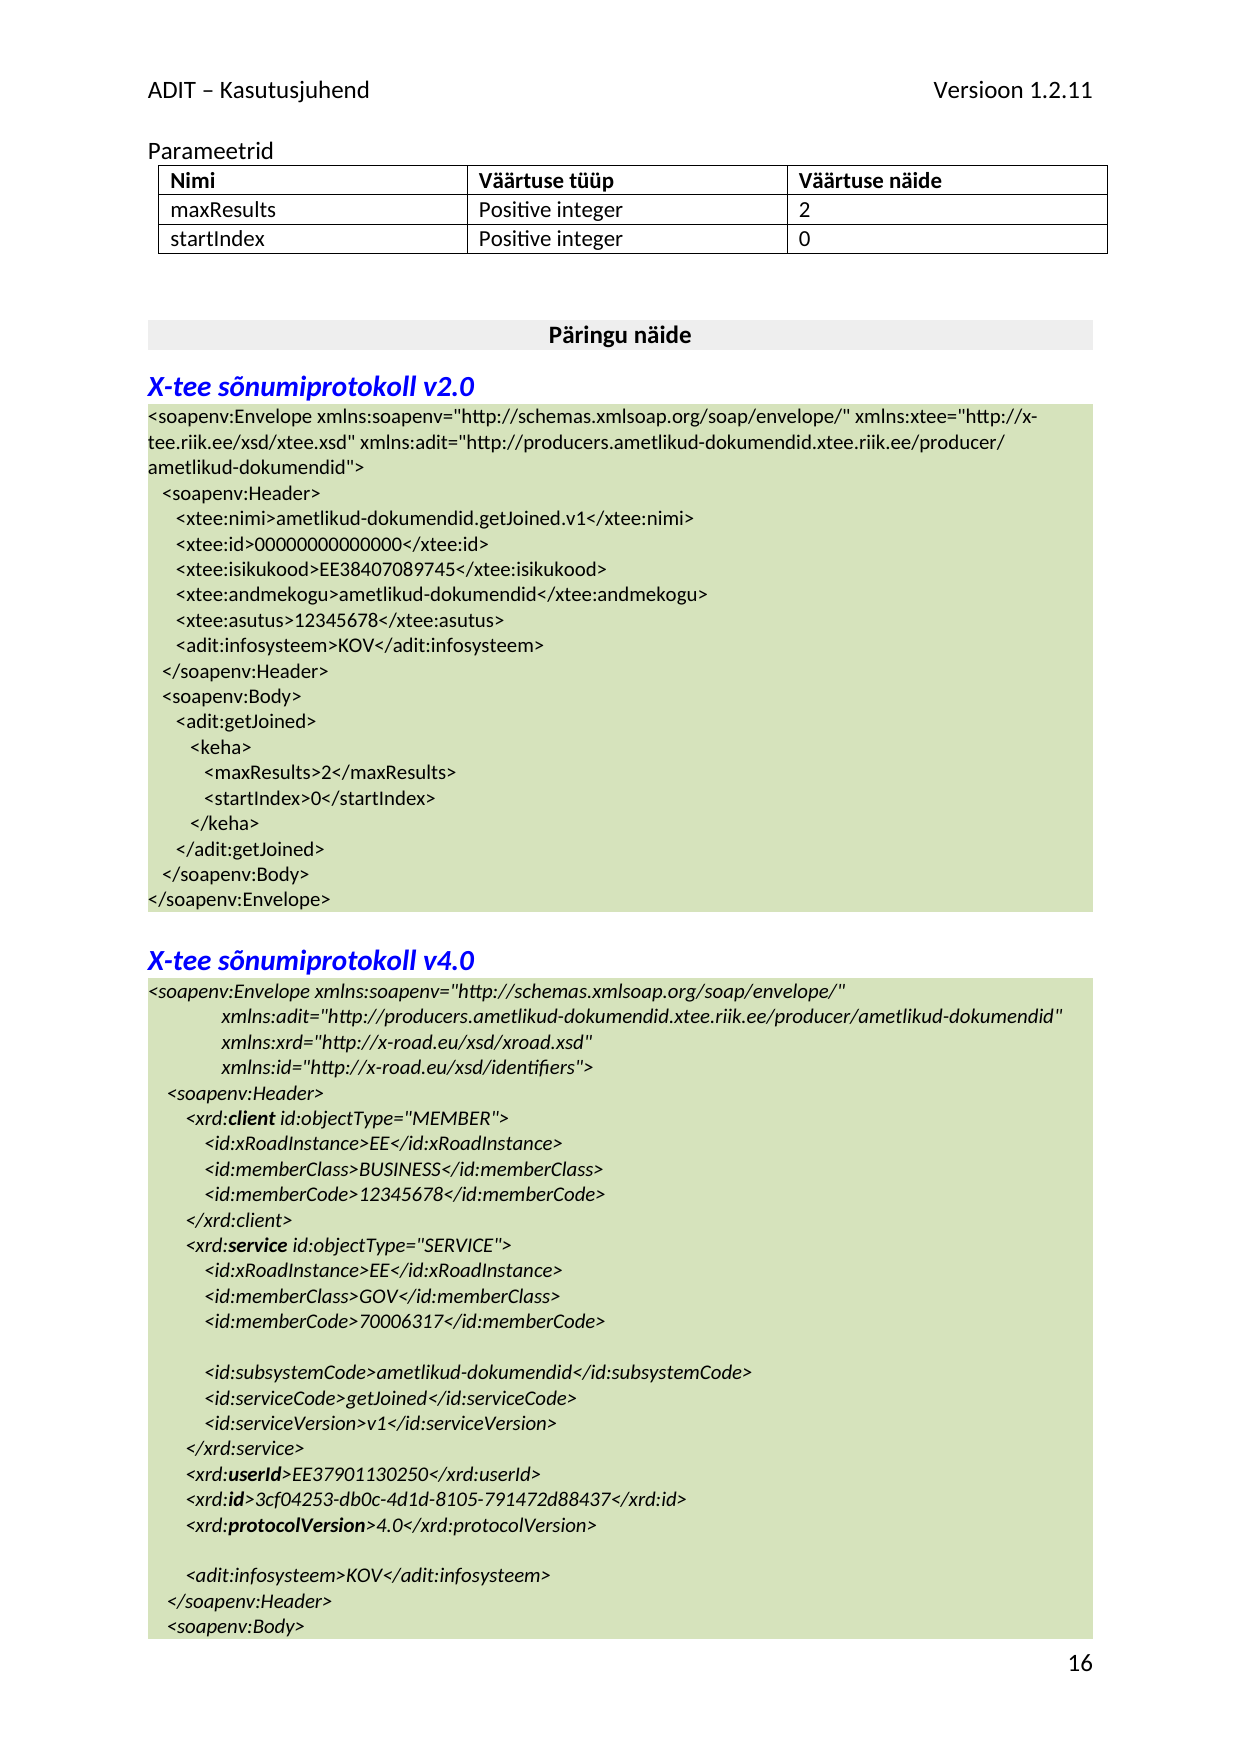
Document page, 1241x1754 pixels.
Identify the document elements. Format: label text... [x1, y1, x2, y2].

text <id:memberClass>GOV</id:memberClass> [148, 1283, 1093, 1308]
text <id:memberCode>70006317</id:memberCode> [148, 1308, 1093, 1334]
text <xrd:protocolVersion>4.0</xrd:protocolVersion> [148, 1512, 1093, 1537]
table_header Väärtuse tüüp [468, 166, 787, 194]
text <xtee:nimi>ametlikud-dokumendid.getJoined.v1</xtee:nimi> [148, 505, 1093, 531]
text <id:memberCode>12345678</id:memberCode> [148, 1181, 1093, 1207]
text <xtee:asutus>12345678</xtee:asutus> [148, 607, 1093, 632]
text <xrd:id>3cf04253-db0c-4d1d-8105-791472d88437</xrd:id> [148, 1486, 1093, 1512]
text xmlns:xrd="http://x-road.eu/xsd/xroad.xsd" [148, 1029, 1093, 1054]
text <xtee:id>00000000000000</xtee:id> [148, 531, 1093, 556]
text <maxResults>2</maxResults> [148, 759, 1093, 785]
table_cell 2 [788, 195, 1107, 223]
text <soapenv:Header> [148, 480, 1093, 505]
text </soapenv:Body> [148, 861, 1093, 887]
text <soapenv:Header> [148, 1080, 1093, 1105]
text <id:xRoadInstance>EE</id:xRoadInstance> [148, 1131, 1093, 1156]
table_cell maxResults [159, 195, 467, 223]
text <xtee:andmekogu>ametlikud-dokumendid</xtee:andmekogu> [148, 582, 1093, 607]
text <xrd:userId>EE37901130250</xrd:userId> [148, 1461, 1093, 1486]
text xmlns:id="http://x-road.eu/xsd/identifiers"> [148, 1054, 1093, 1080]
text <keha> [148, 734, 1093, 759]
text Päringu näide [148, 320, 1093, 350]
text <id:serviceVersion>v1</id:serviceVersion> [148, 1410, 1093, 1436]
text <xrd:service id:objectType="SERVICE"> [148, 1232, 1093, 1258]
text <id:subsystemCode>ametlikud-dokumendid</id:subsystemCode> [148, 1359, 1093, 1385]
text <adit:infosysteem>KOV</adit:infosysteem> [148, 1563, 1093, 1588]
text </adit:getJoined> [148, 836, 1093, 861]
text <soapenv:Envelope xmlns:soapenv="http://schemas.xmlsoap.org/soap/envelope/" [148, 978, 1093, 1003]
text <xtee:isikukood>EE38407089745</xtee:isikukood> [148, 556, 1093, 582]
table_cell startIndex [159, 225, 467, 252]
text <xrd:client id:objectType="MEMBER"> [148, 1105, 1093, 1131]
table_cell Positive integer [468, 225, 787, 252]
text </soapenv:Header> [148, 1588, 1093, 1613]
text </xrd:client> [148, 1207, 1093, 1232]
text <soapenv:Body> [148, 1613, 1093, 1639]
text </soapenv:Header> [148, 658, 1093, 683]
table_header Väärtuse näide [788, 166, 1107, 194]
text xmlns:adit="http://producers.ametlikud-dokumendid.xtee.riik.ee/producer/ametlikud-dokumendid" [148, 1003, 1093, 1029]
text </soapenv:Envelope> [148, 887, 1093, 912]
text </keha> [148, 810, 1093, 836]
text <id:serviceCode>getJoined</id:serviceCode> [148, 1385, 1093, 1410]
table_header Nimi [159, 166, 467, 194]
text </xrd:service> [148, 1436, 1093, 1461]
text <id:memberClass>BUSINESS</id:memberClass> [148, 1156, 1093, 1181]
table_cell 0 [788, 225, 1107, 252]
text Parameetrid [148, 135, 1093, 165]
text <startIndex>0</startIndex> [148, 785, 1093, 810]
table_cell Positive integer [468, 195, 787, 223]
text <soapenv:Body> [148, 683, 1093, 709]
text <soapenv:Envelope xmlns:soapenv="http://schemas.xmlsoap.org/soap/envelope/" xmlns:xtee="http://x-tee.riik.ee/xsd/xtee.xsd" xmlns:adit="http://producers.ametlikud-dokumendid.xtee.riik.ee/producer/ametlikud-dokumendid"> [148, 404, 1093, 480]
text <adit:infosysteem>KOV</adit:infosysteem> [148, 632, 1093, 658]
text X-tee sõnumiprotokoll v4.0 [148, 942, 1093, 978]
text <adit:getJoined> [148, 709, 1093, 734]
text <id:xRoadInstance>EE</id:xRoadInstance> [148, 1258, 1093, 1283]
text X-tee sõnumiprotokoll v2.0 [148, 368, 1093, 404]
